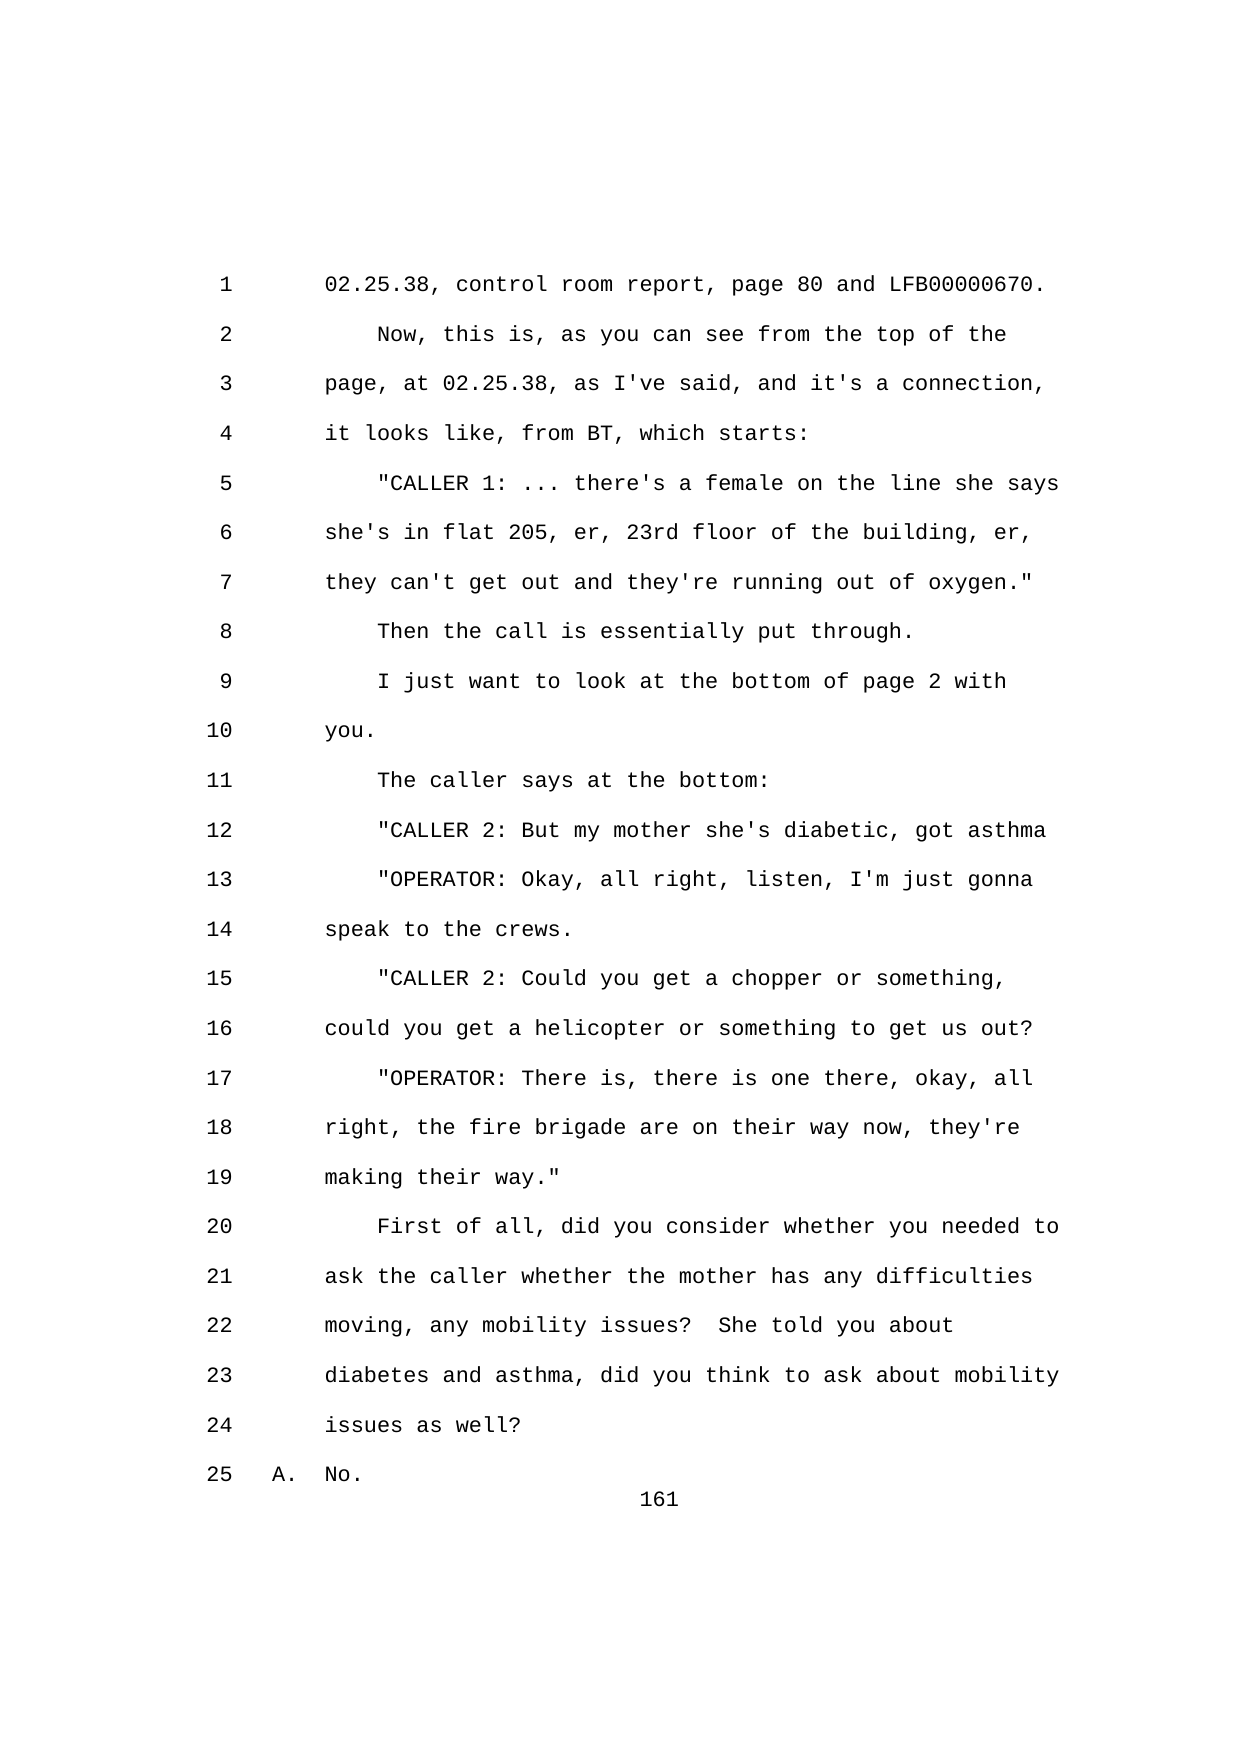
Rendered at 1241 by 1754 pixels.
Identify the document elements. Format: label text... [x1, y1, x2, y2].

text 11 The caller says at the bottom: [75, 769, 1165, 794]
text 10 you. [75, 719, 1165, 744]
text 19 making their way." [75, 1166, 1165, 1191]
text 4 it looks like, from BT, which starts: [75, 422, 1165, 447]
text 20 First of all, did you consider whether you needed to [75, 1215, 1165, 1240]
text 25 A. No. [75, 1463, 1165, 1488]
text 5 "CALLER 1: ... there's a female on the line she says [75, 472, 1165, 496]
text 22 moving, any mobility issues? She told you about [75, 1314, 1165, 1339]
text 2 Now, this is, as you can see from the top of the [75, 323, 1165, 348]
text 15 "CALLER 2: Could you get a chopper or something, [75, 967, 1165, 992]
text 24 issues as well? [75, 1414, 1165, 1438]
text 7 they can't get out and they're running out of oxygen." [75, 571, 1165, 596]
text 17 "OPERATOR: There is, there is one there, okay, all [75, 1067, 1165, 1091]
text 16 could you get a helicopter or something to get us out? [75, 1017, 1165, 1042]
text 3 page, at 02.25.38, as I've said, and it's a connection, [75, 372, 1165, 397]
text 14 speak to the crews. [75, 918, 1165, 943]
text 9 I just want to look at the bottom of page 2 with [75, 670, 1165, 695]
text 21 ask the caller whether the mother has any difficulties [75, 1265, 1165, 1290]
text 12 "CALLER 2: But my mother she's diabetic, got asthma [75, 819, 1165, 843]
text 1 02.25.38, control room report, page 80 and LFB00000670. [75, 273, 1165, 298]
text 8 Then the call is essentially put through. [75, 620, 1165, 645]
text 13 "OPERATOR: Okay, all right, listen, I'm just gonna [75, 868, 1165, 893]
text 23 diabetes and asthma, did you think to ask about mobility [75, 1364, 1165, 1389]
text 161 [75, 1488, 1165, 1513]
text 18 right, the fire brigade are on their way now, they're [75, 1116, 1165, 1141]
text 6 she's in flat 205, er, 23rd floor of the building, er, [75, 521, 1165, 546]
